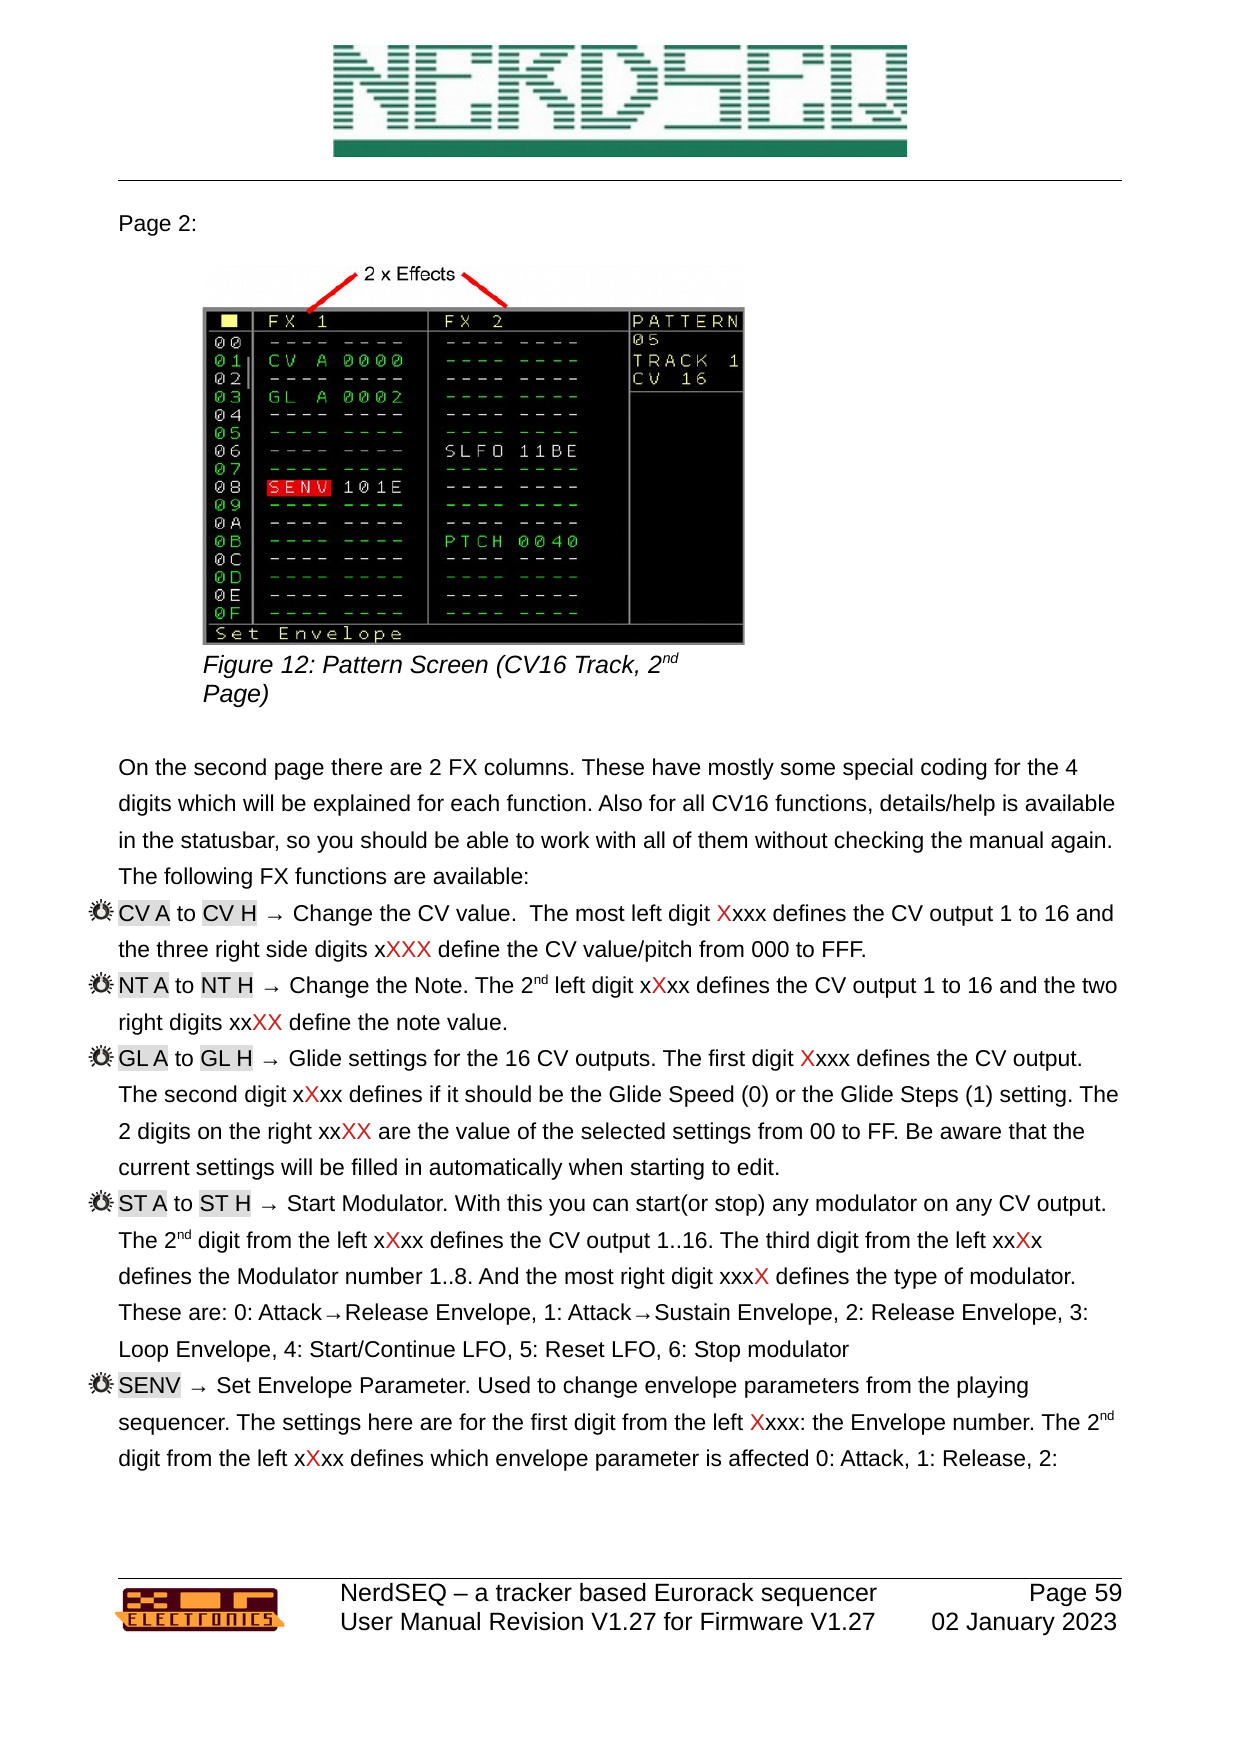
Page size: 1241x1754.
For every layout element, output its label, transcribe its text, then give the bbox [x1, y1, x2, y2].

picture [88, 972, 114, 997]
picture [88, 1190, 114, 1215]
picture [88, 1045, 114, 1070]
text ST A to ST H → Start Modulator. With this you can start(or stop) any modulator on any CV output. [118, 1190, 1122, 1217]
text Figure 12: Pattern Screen (CV16 Track, 2nd Page) [203, 645, 745, 708]
text The 2nd digit from the left xXxx defines the CV output 1..16. The third digit from the left xxXx defines the Modulator number 1..8. And the most right digit xxxX defines the type of modulator. [118, 1227, 1122, 1289]
text NT A to NT H → Change the Note. The 2nd left digit xXxx defines the CV output 1 to 16 and the two right digits xxXX define the note value. [118, 972, 1122, 1035]
text These are: 0: Attack→Release Envelope, 1: Attack→Sustain Envelope, 2: Release Envelope, 3: Loop Envelope, 4: Start/Continue LFO, 5: Reset LFO, 6: Stop modulator [118, 1299, 1122, 1362]
text On the second page there are 2 FX columns. These have mostly some special coding for the 4 digits which will be explained for each function. Also for all CV16 functions, details/help is available in the statusbar, so you should be able to work with all of them without checking the manual again. [118, 754, 1122, 853]
picture [202, 266, 745, 645]
text The following FX functions are available: [118, 863, 1122, 889]
picture [115, 1584, 285, 1634]
text GL A to GL H → Glide settings for the 16 CV outputs. The first digit Xxxx defines the CV output. The second digit xXxx defines if it should be the Glide Speed (0) or the Glide Steps (1) setting. The 2 digits on the right xxXX are the value of the selected settings from 00 to FF. Be aware that the current settings will be filled in automatically when starting to edit. [118, 1045, 1122, 1180]
text SENV → Set Envelope Parameter. Used to change envelope parameters from the playing sequencer. The settings here are for the first digit from the left Xxxx: the Envelope number. The 2nd digit from the left xXxx defines which envelope parameter is affected 0: Attack, 1: Release, 2: [118, 1372, 1122, 1471]
text CV A to CV H → Change the CV value. The most left digit Xxxx defines the CV output 1 to 16 and the three right side digits xXXX define the CV value/pitch from 000 to FFF. [118, 899, 1122, 962]
text Page 2: [118, 209, 1122, 236]
picture [88, 899, 114, 924]
picture [333, 45, 908, 157]
picture [88, 1372, 114, 1397]
